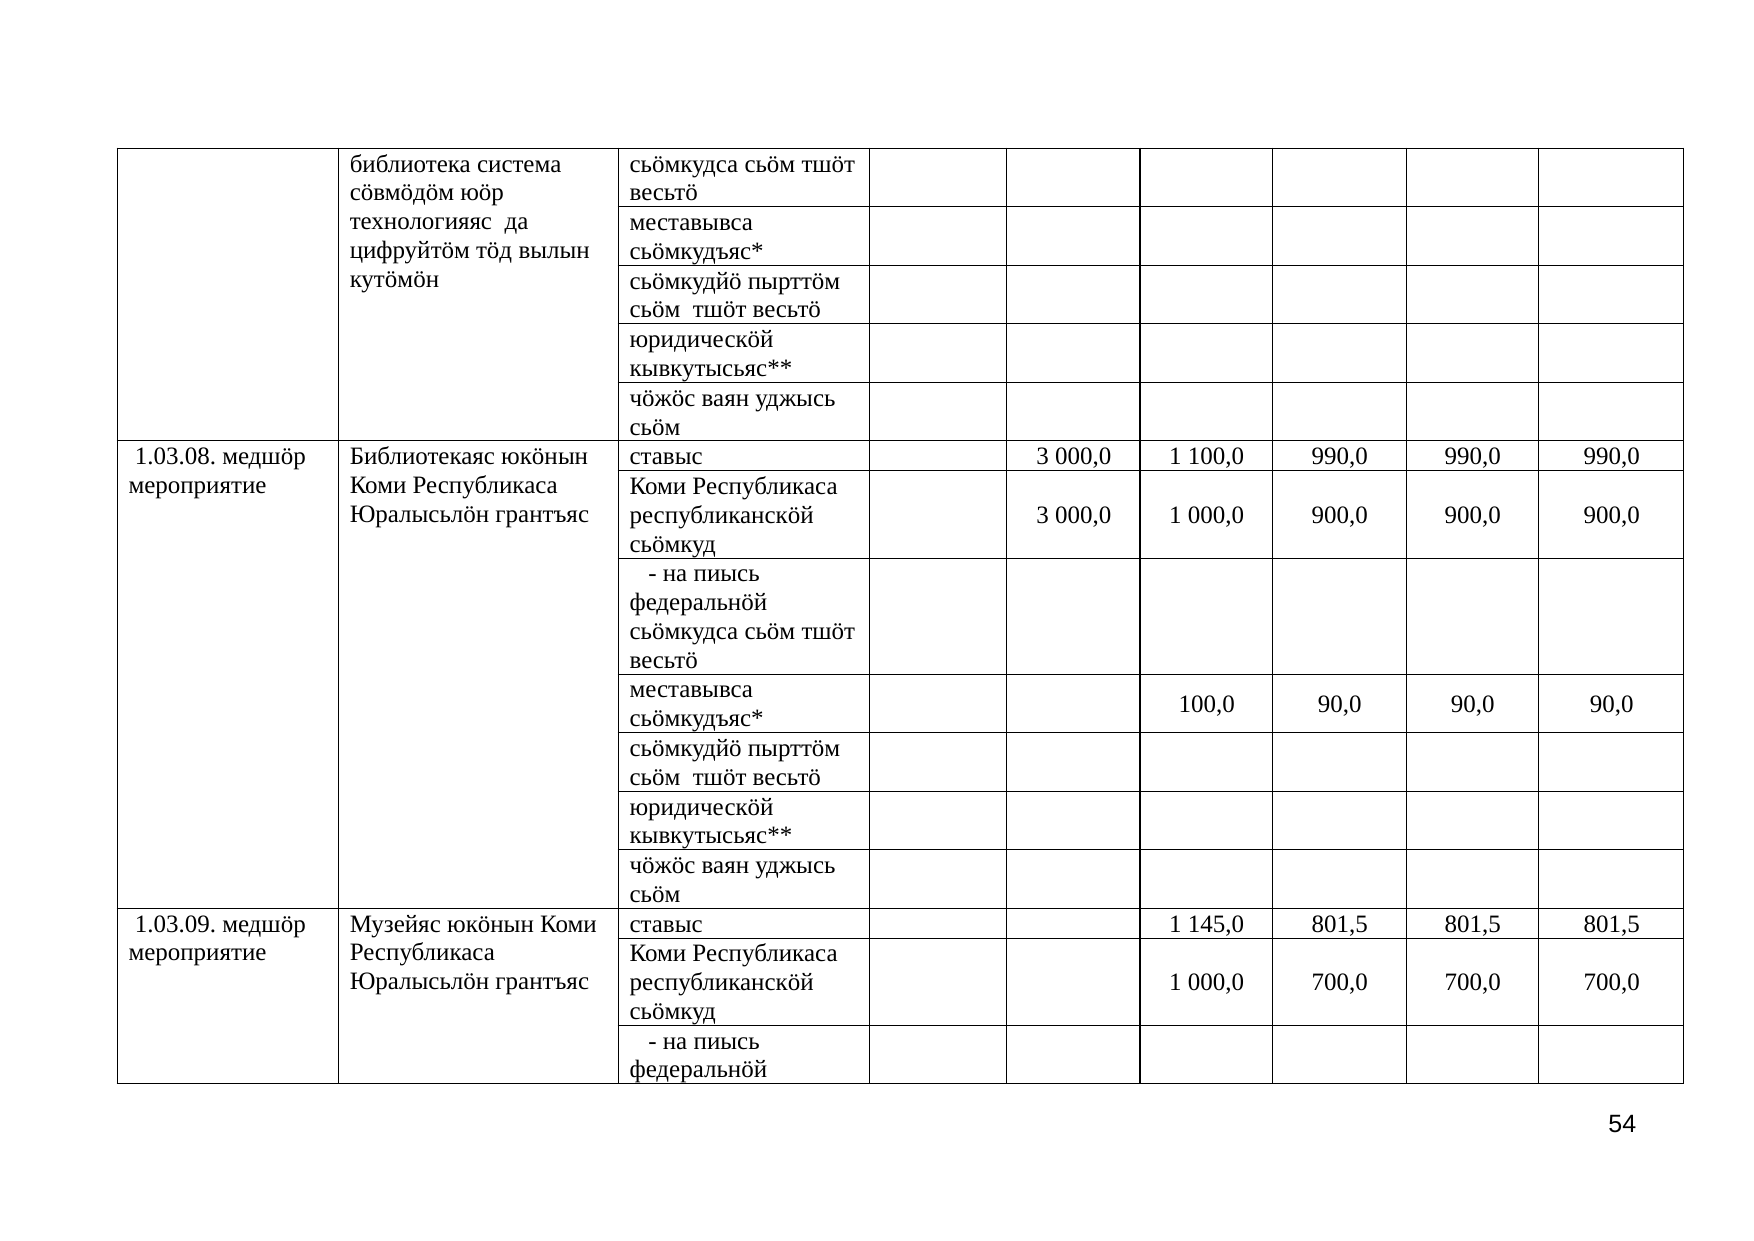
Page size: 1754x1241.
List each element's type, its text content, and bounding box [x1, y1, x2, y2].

table_cell [1007, 559, 1139, 673]
table_cell юридическӧй кывкутысьяс** [619, 792, 869, 849]
table_cell 801,5 [1407, 909, 1538, 937]
table_cell [1141, 1026, 1272, 1083]
table_cell чӧжӧс ваян уджысь сьӧм [619, 383, 869, 440]
table_cell [1539, 149, 1683, 206]
table_cell [1539, 324, 1683, 382]
table_cell [1407, 733, 1538, 791]
table_cell [1141, 266, 1272, 323]
table_cell 1 000,0 [1141, 471, 1272, 557]
table_cell [1407, 324, 1538, 382]
table_cell ставыс [619, 909, 869, 937]
table_cell 801,5 [1273, 909, 1406, 937]
table_cell [1007, 207, 1139, 265]
table_cell [1273, 383, 1406, 440]
table_cell [1007, 383, 1139, 440]
table_cell [1007, 733, 1139, 791]
table_cell 1 000,0 [1141, 939, 1272, 1025]
table_cell 1 145,0 [1141, 909, 1272, 937]
table_cell 90,0 [1539, 675, 1683, 732]
table_cell [870, 939, 1006, 1025]
table_cell [870, 792, 1006, 849]
table_cell [870, 559, 1006, 673]
table_cell 700,0 [1273, 939, 1406, 1025]
table_cell сьӧмкудйӧ пырттӧм сьӧм тшӧт весьтӧ [619, 733, 869, 791]
table_cell [1007, 675, 1139, 732]
table_cell 990,0 [1273, 441, 1406, 470]
table_cell [1141, 149, 1272, 206]
table_cell Библиотекаяс юкӧнын Коми Республикаса Юралысьлӧн грантъяс [339, 441, 618, 908]
table_cell - на пиысь федеральнӧй [619, 1026, 869, 1083]
table_cell [1407, 1026, 1538, 1083]
table_cell сьӧмкудса сьӧм тшӧт весьтӧ [619, 149, 869, 206]
table_cell Музейяс юкӧнын Коми Республикаса Юралысьлӧн грантъяс [339, 909, 618, 1083]
table_cell 1.03.09. медшӧр мероприятие [118, 909, 338, 1083]
table_cell [1273, 266, 1406, 323]
table_cell [870, 149, 1006, 206]
table_cell [870, 675, 1006, 732]
table_cell [1539, 559, 1683, 673]
table_cell библиотека система сӧвмӧдӧм юӧр технологияяс да цифруйтӧм тӧд вылын кутӧмӧн [339, 149, 618, 440]
table_cell [1273, 207, 1406, 265]
table_cell [1539, 733, 1683, 791]
table_cell [870, 207, 1006, 265]
table_cell [870, 266, 1006, 323]
table_cell [1539, 266, 1683, 323]
table_cell 90,0 [1273, 675, 1406, 732]
table_cell [1007, 939, 1139, 1025]
table_cell [118, 149, 338, 440]
table_cell 1 100,0 [1141, 441, 1272, 470]
table_cell [1273, 559, 1406, 673]
table_cell [1141, 207, 1272, 265]
table_cell [1539, 383, 1683, 440]
table_cell 900,0 [1407, 471, 1538, 557]
table_cell [1539, 850, 1683, 908]
table_cell [1273, 1026, 1406, 1083]
table_cell [1273, 850, 1406, 908]
table_cell [1141, 792, 1272, 849]
table_cell чӧжӧс ваян уджысь сьӧм [619, 850, 869, 908]
table_cell [1407, 850, 1538, 908]
table_cell [1141, 559, 1272, 673]
table_cell [1273, 149, 1406, 206]
table_cell [870, 733, 1006, 791]
table_cell [870, 441, 1006, 470]
table_cell ставыс [619, 441, 869, 470]
table_cell 3 000,0 [1007, 441, 1139, 470]
table_cell [870, 850, 1006, 908]
table_cell [1539, 207, 1683, 265]
table_cell 990,0 [1407, 441, 1538, 470]
table_cell Коми Республикаса республиканскӧй сьӧмкуд [619, 939, 869, 1025]
table_cell 700,0 [1407, 939, 1538, 1025]
table_cell [1141, 324, 1272, 382]
table_cell 3 000,0 [1007, 471, 1139, 557]
table_cell [1007, 266, 1139, 323]
table_cell [1007, 324, 1139, 382]
table_cell 700,0 [1539, 939, 1683, 1025]
table_cell [870, 383, 1006, 440]
table_cell 900,0 [1539, 471, 1683, 557]
table_cell [1141, 733, 1272, 791]
table_cell 1.03.08. медшӧр мероприятие [118, 441, 338, 908]
table_cell сьӧмкудйӧ пырттӧм сьӧм тшӧт весьтӧ [619, 266, 869, 323]
table_cell меставывса сьӧмкудъяс* [619, 207, 869, 265]
table_cell Коми Республикаса республиканскӧй сьӧмкуд [619, 471, 869, 557]
table_cell [1007, 1026, 1139, 1083]
table_cell меставывса сьӧмкудъяс* [619, 675, 869, 732]
table_cell [1141, 850, 1272, 908]
table_cell [1007, 792, 1139, 849]
table_cell 90,0 [1407, 675, 1538, 732]
table_cell [1007, 909, 1139, 937]
table_cell [870, 1026, 1006, 1083]
table_cell - на пиысь федеральнӧй сьӧмкудса сьӧм тшӧт весьтӧ [619, 559, 869, 673]
table_cell 801,5 [1539, 909, 1683, 937]
table_cell [1407, 266, 1538, 323]
table_cell [1407, 149, 1538, 206]
table_cell [1407, 792, 1538, 849]
table_cell [1407, 559, 1538, 673]
table_cell юридическӧй кывкутысьяс** [619, 324, 869, 382]
table_cell [1141, 383, 1272, 440]
table_cell [1407, 207, 1538, 265]
table_cell [1539, 1026, 1683, 1083]
table_cell [1407, 383, 1538, 440]
table_cell [1273, 792, 1406, 849]
table_cell [1273, 733, 1406, 791]
table_cell [1007, 850, 1139, 908]
table_cell [870, 324, 1006, 382]
table_cell [870, 909, 1006, 937]
table_cell [870, 471, 1006, 557]
table_cell [1539, 792, 1683, 849]
table_cell 990,0 [1539, 441, 1683, 470]
table_cell 900,0 [1273, 471, 1406, 557]
table_cell [1007, 149, 1139, 206]
table_cell [1273, 324, 1406, 382]
table_cell 100,0 [1141, 675, 1272, 732]
